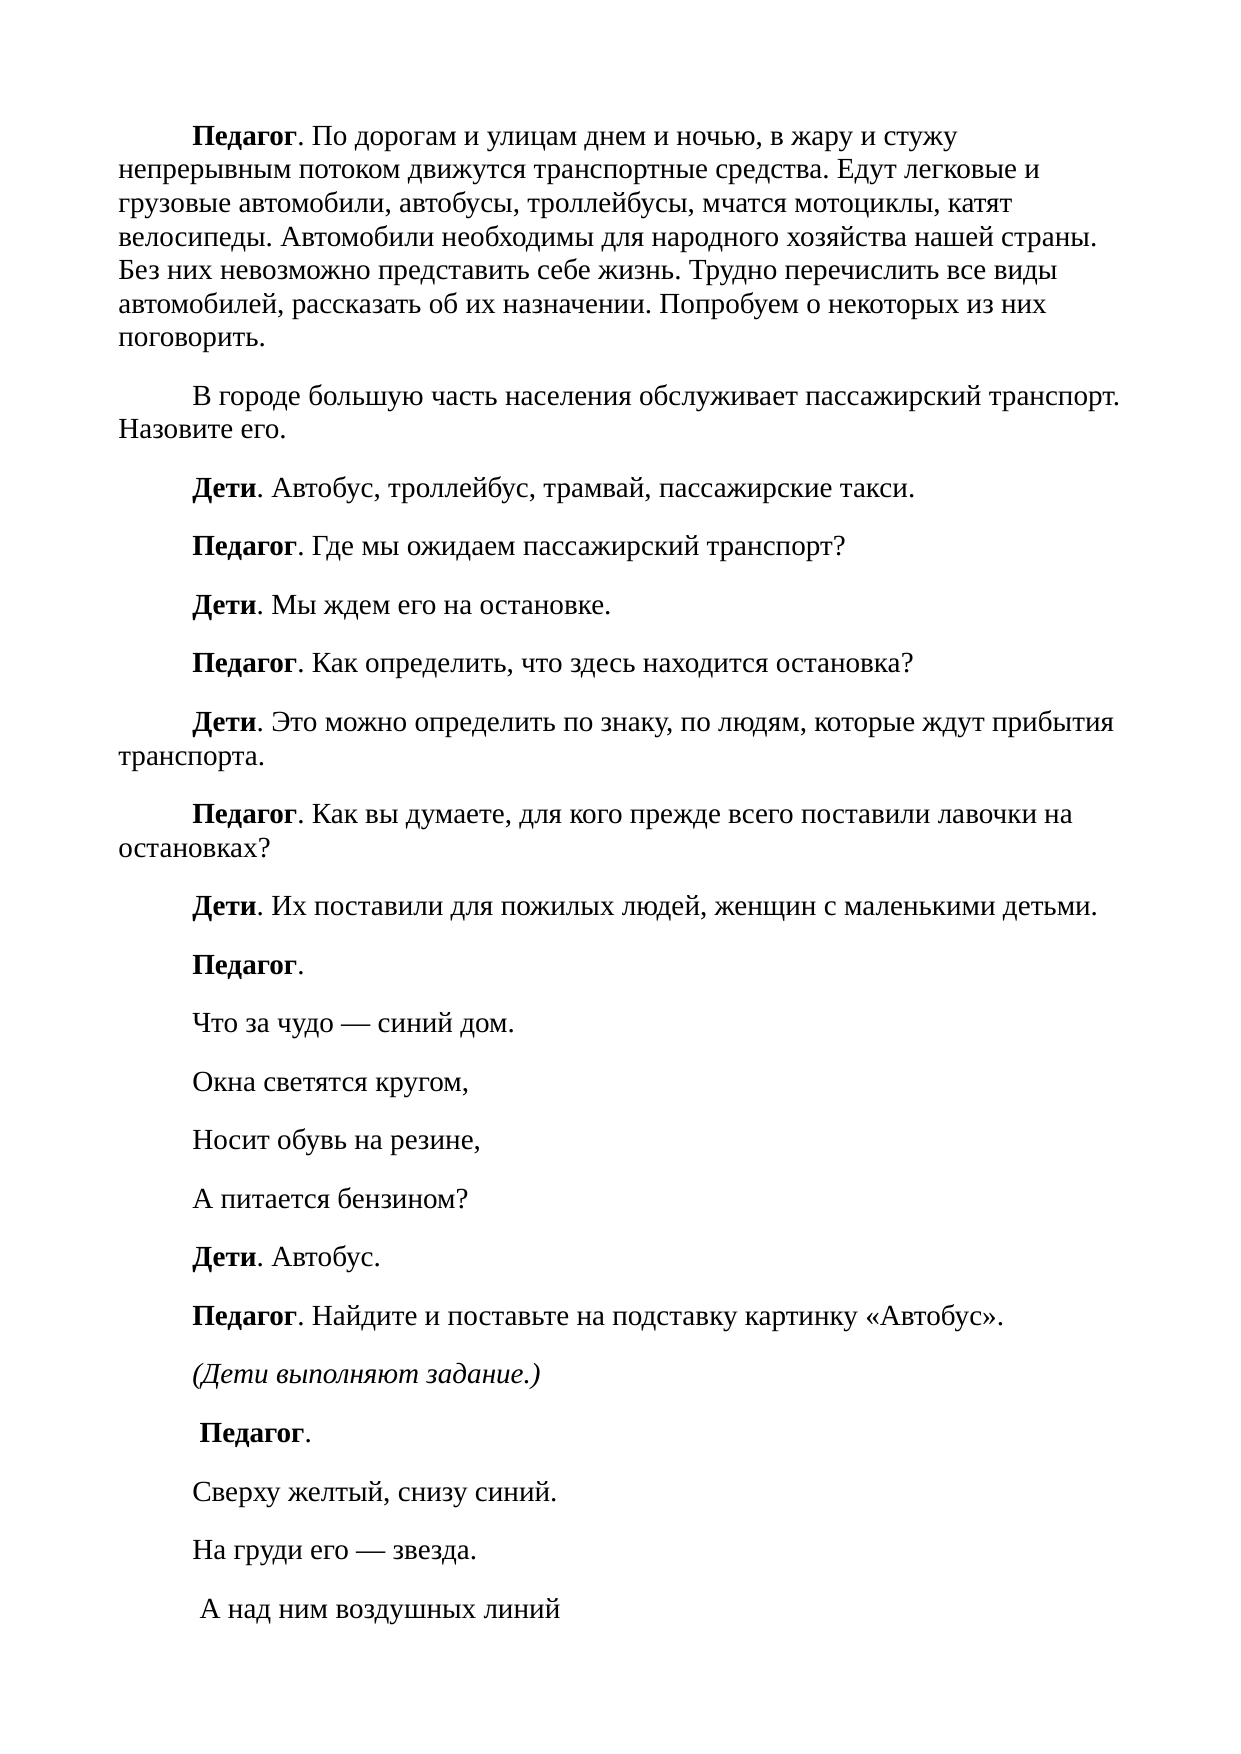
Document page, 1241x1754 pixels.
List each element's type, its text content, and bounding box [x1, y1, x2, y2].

text Дети. Мы ждем его на остановке. [118, 587, 1122, 621]
text А питается бензином? [118, 1181, 1122, 1214]
text Педагог. Где мы ожидаем пассажирский транспорт? [118, 528, 1122, 562]
text Дети. Это можно определить по знаку, по людям, которые ждут прибытия транспорта. [118, 704, 1122, 771]
text Педагог. Как вы думаете, для кого прежде всего поставили лавочки на остановках? [118, 796, 1122, 863]
text А над ним воздушных линий [118, 1591, 1122, 1624]
text (Дети выполняют задание.) [118, 1357, 1122, 1390]
text Дети. Автобус, троллейбус, трамвай, пассажирские такси. [118, 470, 1122, 503]
text На груди его — звезда. [118, 1532, 1122, 1566]
text В городе большую часть населения обслуживает пассажирский транспорт. Назовите его. [118, 378, 1122, 445]
text Педагог. Как определить, что здесь находится остановка? [118, 646, 1122, 679]
text Педагог. [118, 1415, 1122, 1449]
text Окна светятся кругом, [118, 1064, 1122, 1097]
text Педагог. [118, 947, 1122, 980]
text Дети. Их поставили для пожилых людей, женщин с маленькими детьми. [118, 888, 1122, 922]
text Дети. Автобус. [118, 1239, 1122, 1273]
text Педагог. По дорогам и улицам днем и ночью, в жару и стужу непрерывным потоком движутся транспортные средства. Едут легковые и грузовые автомобили, автобусы, троллейбусы, мчатся мотоциклы, катят велосипеды. Автомобили необходимы для народного хозяйства нашей страны. Без них невозможно представить себе жизнь. Трудно перечислить все виды автомобилей, рассказать об их назначении. Попробуем о некоторых из них поговорить. [118, 118, 1122, 353]
text Что за чудо — синий дом. [118, 1005, 1122, 1039]
text Сверху желтый, снизу синий. [118, 1474, 1122, 1507]
text Педагог. Найдите и поставьте на подставку картинку «Автобус». [118, 1298, 1122, 1332]
text Носит обувь на резине, [118, 1122, 1122, 1156]
